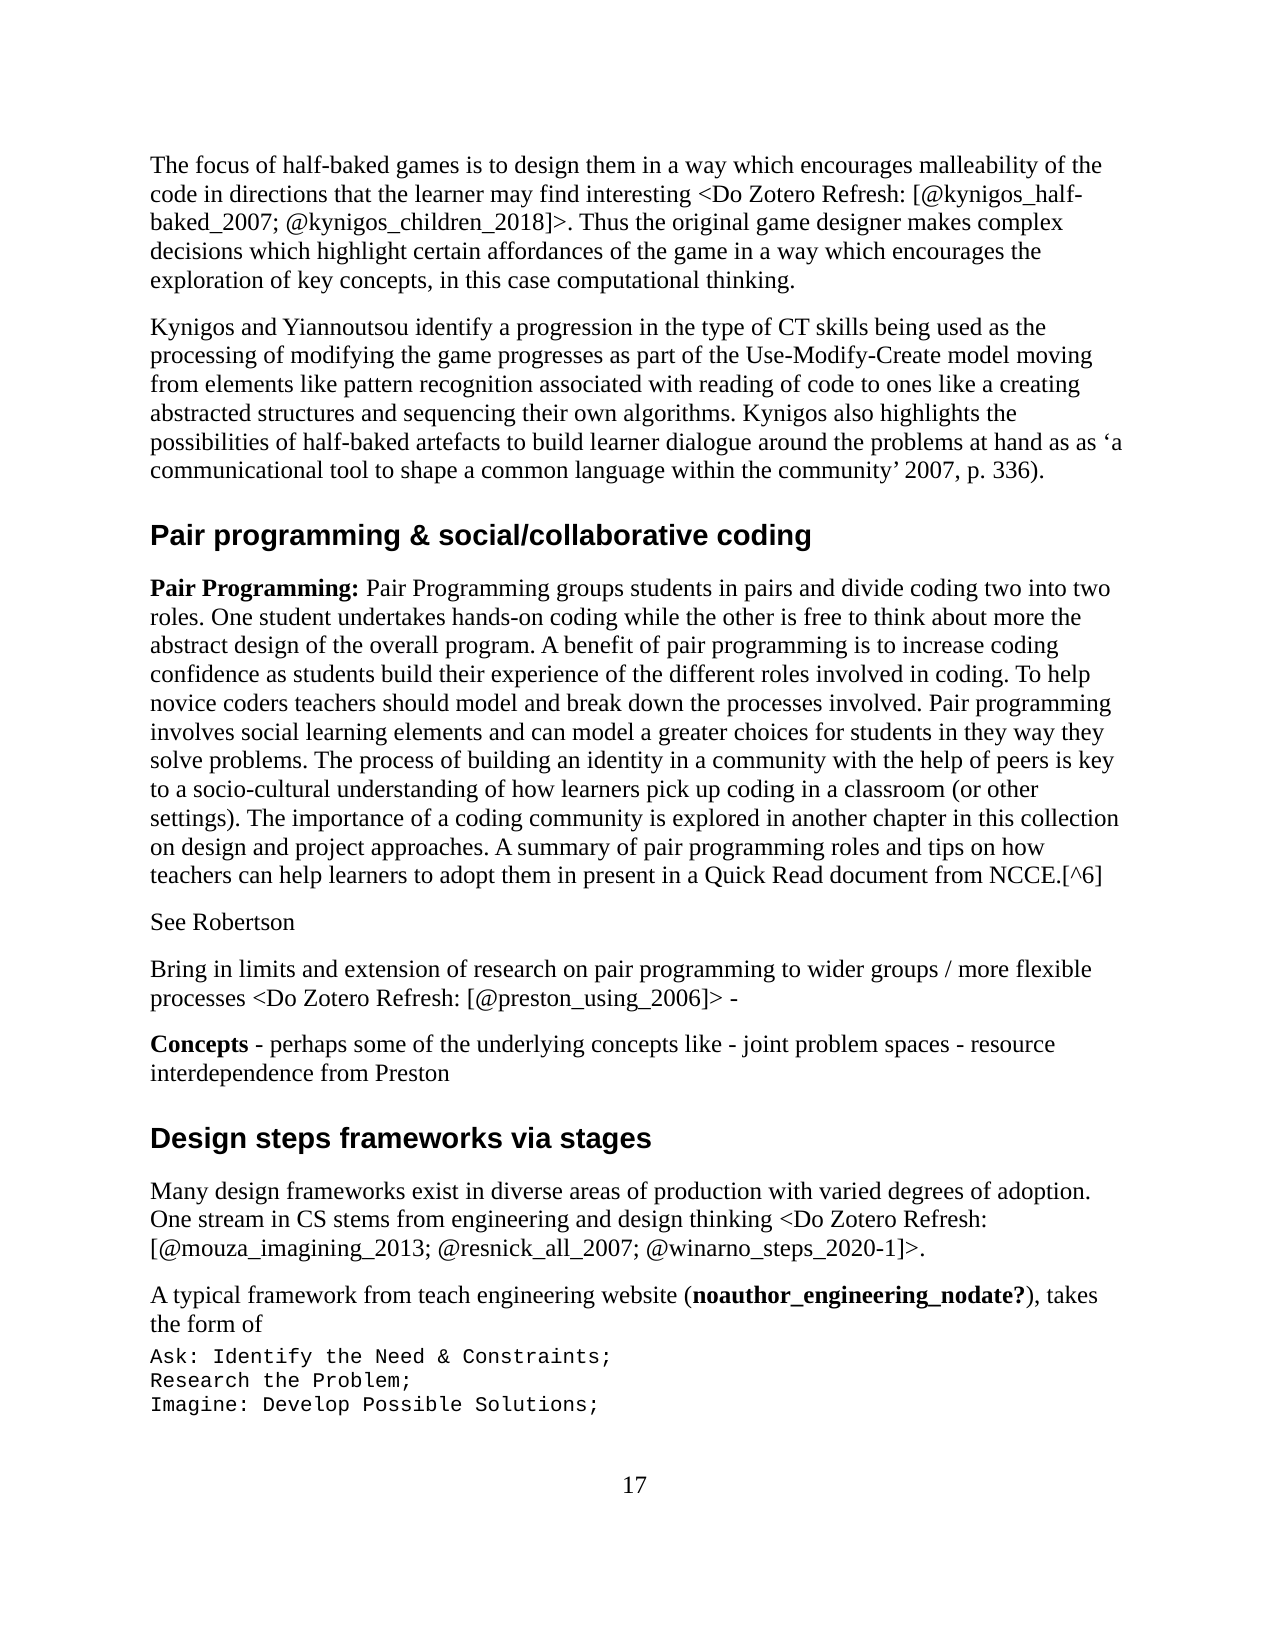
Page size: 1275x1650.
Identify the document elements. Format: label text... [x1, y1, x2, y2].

text Ask: Identify the Need & Constraints; [150, 1346, 1125, 1370]
text Concepts - perhaps some of the underlying concepts like - joint problem spaces - resource interdependence from Preston [150, 1029, 1125, 1087]
text Imagine: Develop Possible Solutions; [150, 1394, 1125, 1417]
text Kynigos and Yiannoutsou identify a progression in the type of CT skills being used as the processing of modifying the game progresses as part of the Use-Modify-Create model moving from elements like pattern recognition associated with reading of code to ones like a creating abstracted structures and sequencing their own algorithms. Kynigos also highlights the possibilities of half-baked artefacts to build learner dialogue around the problems at hand as as ‘a communicational tool to shape a common language within the community’ 2007, p. 336). [150, 312, 1125, 484]
text The focus of half-baked games is to design them in a way which encourages malleability of the code in directions that the learner may find interesting <Do Zotero Refresh: [@kynigos_half-baked_2007; @kynigos_children_2018]>. Thus the original game designer makes complex decisions which highlight certain affordances of the game in a way which encourages the exploration of key concepts, in this case computational thinking. [150, 150, 1125, 294]
text Pair Programming: Pair Programming groups students in pairs and divide coding two into two roles. One student undertakes hands-on coding while the other is free to think about more the abstract design of the overall program. A benefit of pair programming is to increase coding confidence as students build their experience of the different roles involved in coding. To help novice coders teachers should model and break down the processes involved. Pair programming involves social learning elements and can model a greater choices for students in they way they solve problems. The process of building an identity in a community with the help of peers is key to a socio-cultural understanding of how learners pick up coding in a classroom (or other settings). The importance of a coding community is explored in another chapter in this collection on design and project approaches. A summary of pair programming roles and tips on how teachers can help learners to adopt them in present in a Quick Read document from NCCE.[^6] [150, 573, 1125, 889]
subtitle Pair programming & social/collaborative coding [150, 518, 1125, 552]
text Bring in limits and extension of research on pair programming to wider groups / more flexible processes <Do Zotero Refresh: [@preston_using_2006]> - [150, 954, 1125, 1011]
text Research the Problem; [150, 1370, 1125, 1394]
subtitle Design steps frameworks via stages [150, 1121, 1125, 1154]
text Many design frameworks exist in diverse areas of production with varied degrees of adoption. One stream in CS stems from engineering and design thinking <Do Zotero Refresh: [@mouza_imagining_2013; @resnick_all_2007; @winarno_steps_2020-1]>. [150, 1176, 1125, 1262]
text See Robertson [150, 907, 1125, 936]
text A typical framework from teach engineering website (noauthor_engineering_nodate?), takes the form of [150, 1280, 1125, 1337]
